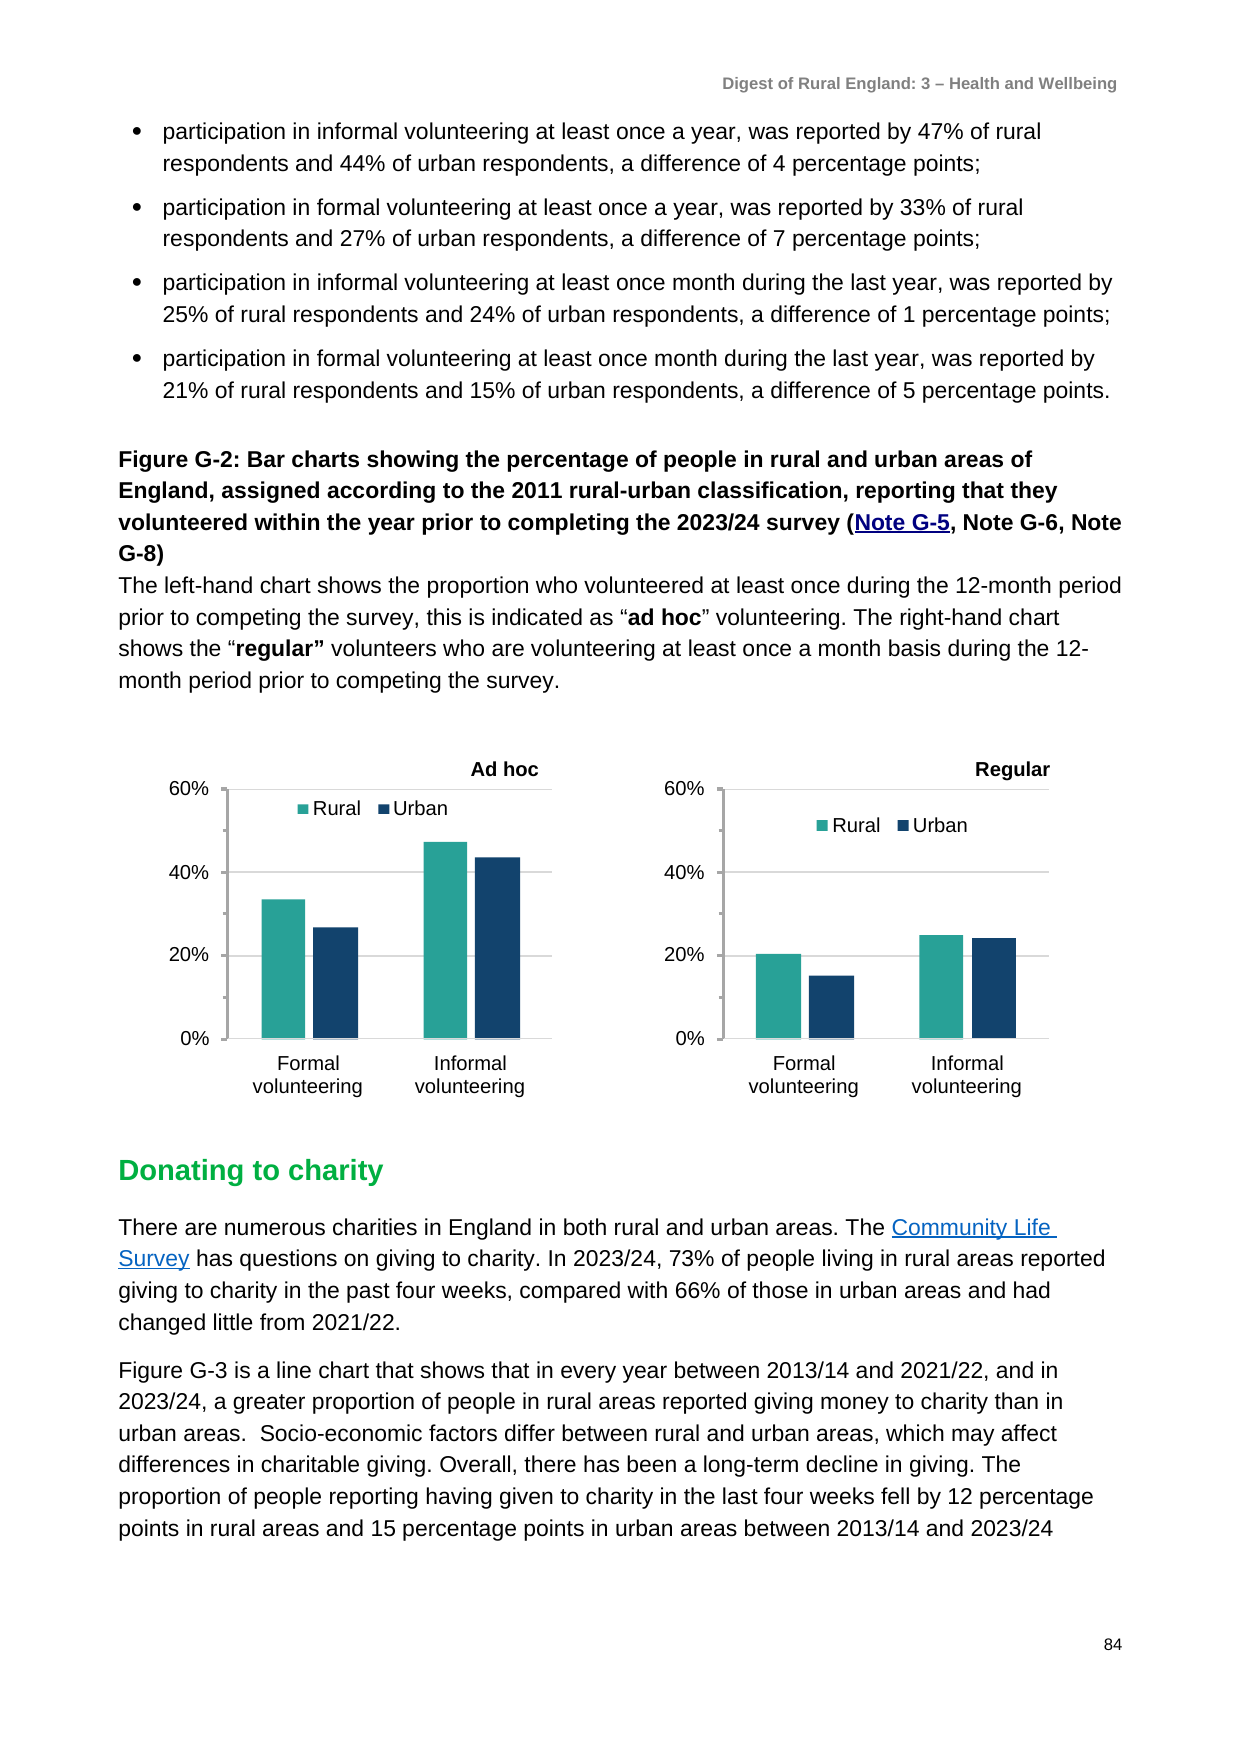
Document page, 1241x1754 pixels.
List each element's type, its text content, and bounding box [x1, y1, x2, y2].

list participation in formal volunteering at least once a year, was reported by 33% of rural respondents and 27% of urban respondents, a difference of 7 percentage points; [133, 194, 1122, 252]
list participation in informal volunteering at least once a year, was reported by 47% of rural respondents and 44% of urban respondents, a difference of 4 percentage points; [133, 118, 1122, 176]
text The left-hand chart shows the proportion who volunteered at least once during the 12-month period prior to competing the survey, this is indicated as “ad hoc” volunteering. The right-hand chart shows the “regular” volunteers who are volunteering at least once a month basis during the 12-month period prior to competing the survey. [118, 572, 1122, 693]
text There are numerous charities in England in both rural and urban areas. The Community Life Survey has questions on giving to charity. In 2023/24, 73% of people living in rural areas reported giving to charity in the past four weeks, compared with 66% of those in urban areas and had changed little from 2021/22. [118, 1214, 1122, 1335]
list participation in informal volunteering at least once month during the last year, was reported by 25% of rural respondents and 24% of urban respondents, a difference of 1 percentage points; [133, 269, 1122, 327]
text Figure G‑2: Bar charts showing the percentage of people in rural and urban areas of England, assigned according to the 2011 rural-urban classification, reporting that they volunteered within the year prior to completing the 2023/24 survey (Note G-5, Note G-6, Note G-8) [118, 446, 1122, 567]
subtitle Donating to charity [118, 1153, 1122, 1186]
text Figure G‑3 is a line chart that shows that in every year between 2013/14 and 2021/22, and in 2023/24, a greater proportion of people in rural areas reported giving money to charity than in urban areas. Socio-economic factors differ between rural and urban areas, which may affect differences in charitable giving. Overall, there has been a long-term decline in giving. The proportion of people reporting having given to charity in the last four weeks fell by 12 percentage points in rural areas and 15 percentage points in urban areas between 2013/14 and 2023/24 [118, 1357, 1122, 1541]
list participation in formal volunteering at least once month during the last year, was reported by 21% of rural respondents and 15% of urban respondents, a difference of 5 percentage points. [133, 345, 1122, 403]
